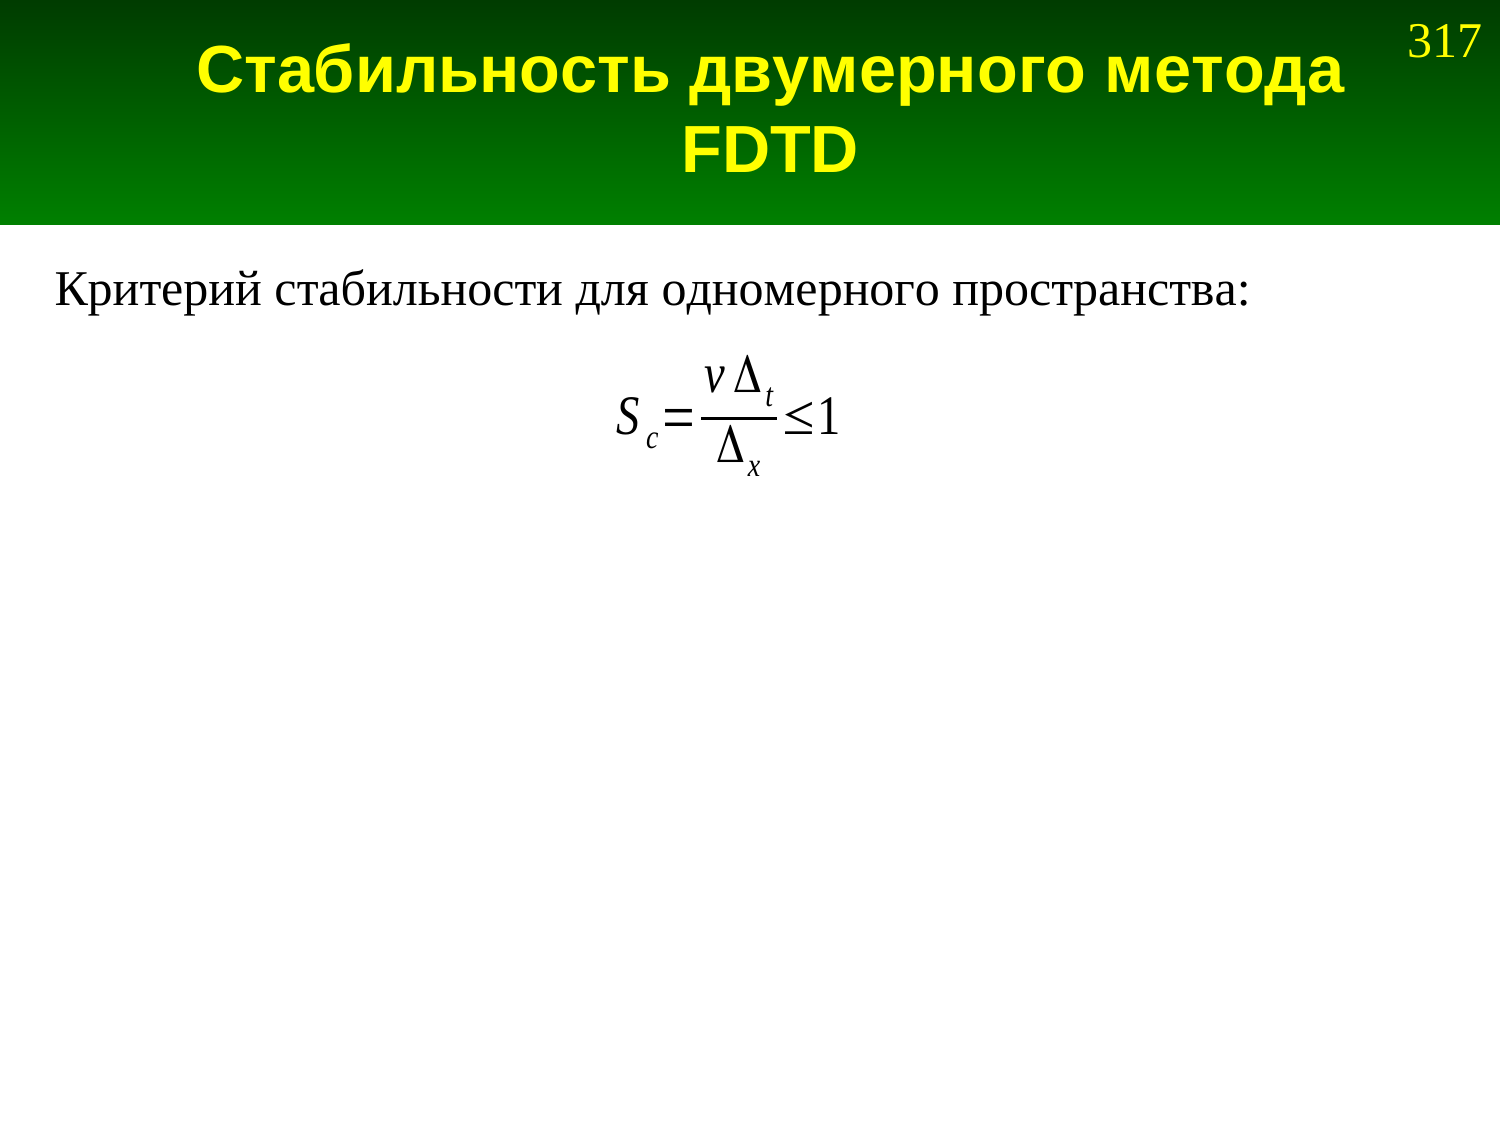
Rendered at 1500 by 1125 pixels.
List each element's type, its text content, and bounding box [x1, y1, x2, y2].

title Стабильность двумерного метода FDTD [100, 7, 1441, 204]
text_box Критерий стабильности для одномерного пространства: [39, 248, 1267, 323]
chart [602, 343, 853, 485]
